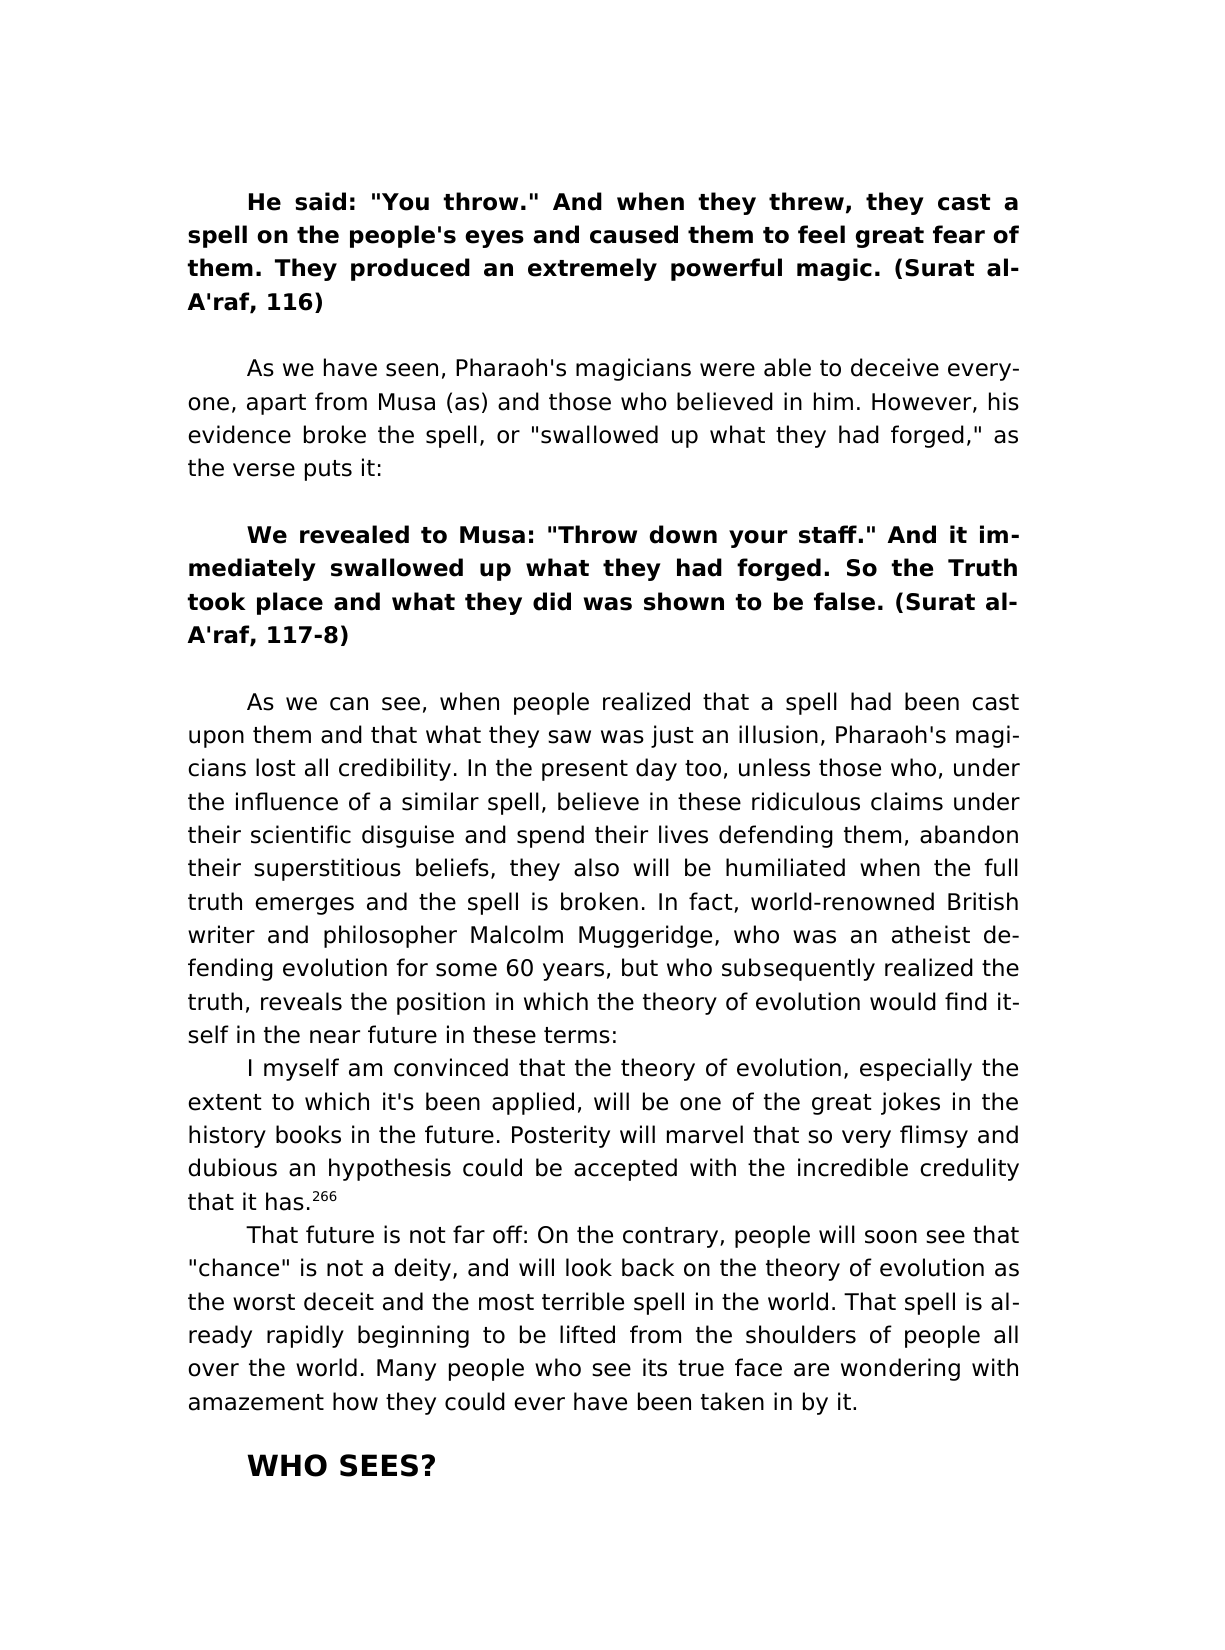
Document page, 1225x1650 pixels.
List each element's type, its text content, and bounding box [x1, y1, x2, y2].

text We re­vealed to Musa: "Throw down your staff." And it im­me­di­ate­ly swal­lowed up what they had forged. So the Truth took place and what they did was shown to be false. (Surat al-A'raf, 117-8) [187, 517, 1020, 650]
text As we can see, when peo­ple re­al­ized that a spell had been cast up­on them and that what they saw was just an il­lu­sion, Pharaoh's ma­gi­cians lost all cred­i­bil­i­ty. In the present day too, un­less those who, un­der the in­flu­ence of a sim­i­lar spell, be­lieve in these ri­dic­u­lous claims un­der their sci­en­tif­ic dis­guise and spend their lives de­fend­ing them, aban­don their su­per­sti­tious be­liefs, they al­so will be hu­mil­i­at­ed when the full truth emer­ges and the spell is bro­ken. In fact, world-re­nowned British writer and phi­los­o­pher Malcolm Muggeridge, who was an athe­ist de­fend­ing ev­o­lu­tion for some 60 years, but who sub­se­quent­ly re­al­ized the truth, re­veals the po­si­tion in which the the­o­ry of ev­o­lu­tion would find it­self in the near fu­ture in these terms: [187, 683, 1020, 1050]
text He said: "You throw." And when they threw, they cast a spell on the peo­ple's eyes and caused them to feel great fear of them. They pro­duced an ex­treme­ly pow­er­ful mag­ic. (Surat al-A'raf, 116) [187, 183, 1020, 317]
text That fu­ture is not far off: On the con­tra­ry, peo­ple will soon see that "chance" is not a de­i­ty, and will look back on the the­o­ry of ev­o­lu­tion as the worst de­ceit and the most ter­ri­ble spell in the world. That spell is al­ready rap­id­ly be­gin­ning to be lift­ed from the shoul­ders of peo­ple all over the world. Many peo­ple who see its true face are won­der­ing with amaze­ment how they could ev­er have been tak­en in by it. [187, 1217, 1020, 1417]
text As we have seen, Pharaoh's ma­gi­cians were able to de­ceive ev­ery­one, apart from Musa (as) and those who be­lieved in him. However, his ev­i­dence broke the spell, or "swal­lowed up what they had forged," as the verse puts it: [187, 350, 1020, 483]
text WHO SEES? [187, 1450, 1020, 1483]
text I my­self am con­vinced that the the­o­ry of ev­o­lu­tion, es­pe­cial­ly the ex­tent to which it's been ap­plied, will be one of the great jokes in the his­to­ry books in the fu­ture. Posterity will mar­vel that so very flim­sy and du­bi­ous an hy­poth­e­sis could be ac­cept­ed with the in­cred­i­ble cre­du­li­ty that it has.266 [187, 1050, 1020, 1217]
